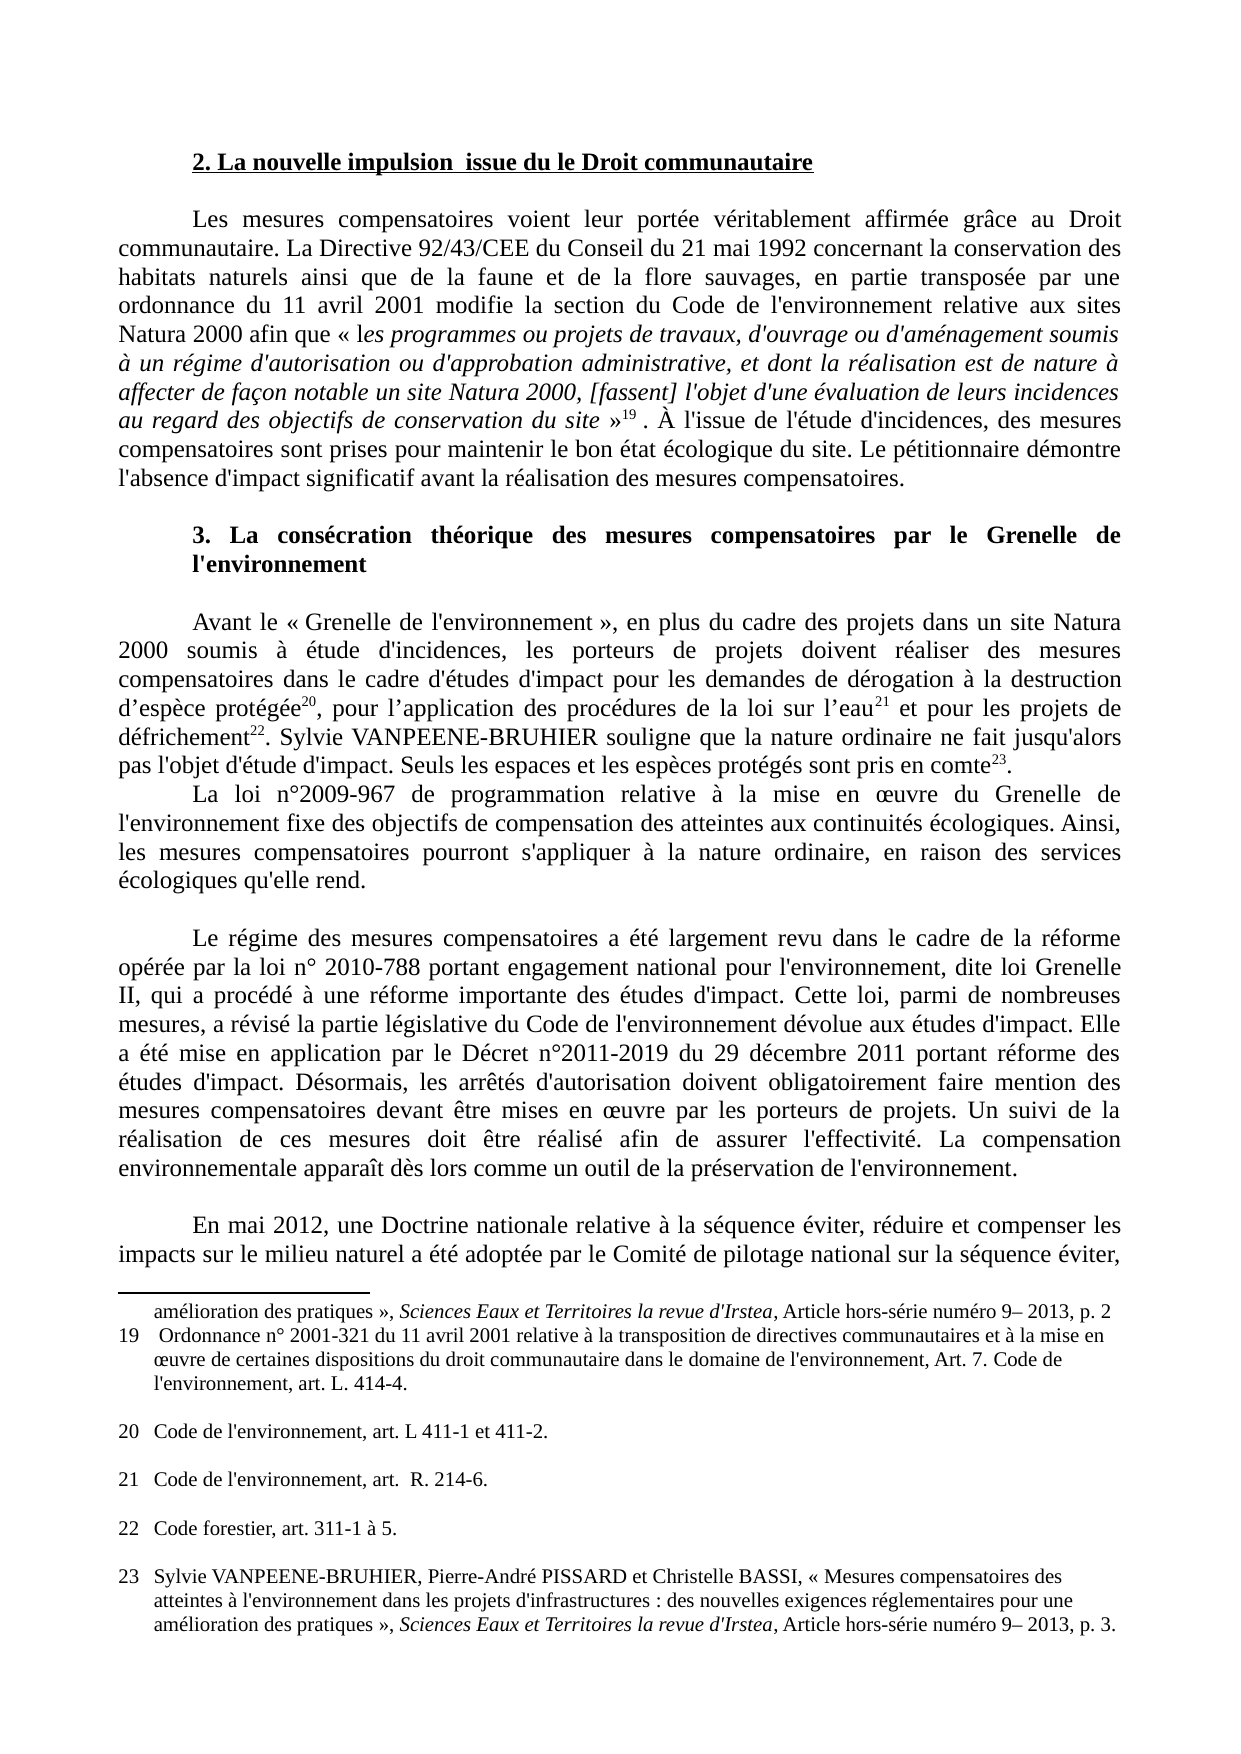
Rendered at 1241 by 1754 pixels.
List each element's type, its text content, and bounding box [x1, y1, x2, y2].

text Avant le « Grenelle de l'environnement », en plus du cadre des projets dans un site Natura 2000 soumis à étude d'incidences, les porteurs de projets doivent réaliser des mesures compensatoires dans le cadre d'études d'impact pour les demandes de dérogation à la destruction d’espèce protégée, pour l’application des procédures de la loi sur l’eau et pour les projets de défrichement. Sylvie VANPEENE-BRUHIER souligne que la nature ordinaire ne fait jusqu'alors pas l'objet d'étude d'impact. Seuls les espaces et les espèces protégés sont pris en comte. [118, 607, 1122, 779]
text Code forestier, art. 311-1 à 5. [118, 1516, 1122, 1539]
text amélioration des pratiques », Sciences Eaux et Territoires la revue d'Irstea, Article hors-série numéro 9– 2013, p. 2 [118, 1299, 1122, 1323]
text 2. La nouvelle impulsion issue du le Droit communautaire [192, 147, 1122, 176]
text Code de l'environnement, art. R. 214-6. [118, 1467, 1122, 1491]
text Ordonnance n° 2001-321 du 11 avril 2001 relative à la transposition de directives communautaires et à la mise en œuvre de certaines dispositions du droit communautaire dans le domaine de l'environnement, Art. 7. Code de l'environnement, art. L. 414-4. [118, 1323, 1122, 1395]
text Le régime des mesures compensatoires a été largement revu dans le cadre de la réforme opérée par la loi n° 2010-788 portant engagement national pour l'environnement, dite loi Grenelle II, qui a procédé à une réforme importante des études d'impact. Cette loi, parmi de nombreuses mesures, a révisé la partie législative du Code de l'environnement dévolue aux études d'impact. Elle a été mise en application par le Décret n°2011-2019 du 29 décembre 2011 portant réforme des études d'impact. Désormais, les arrêtés d'autorisation doivent obligatoirement faire mention des mesures compensatoires devant être mises en œuvre par les porteurs de projets. Un suivi de la réalisation de ces mesures doit être réalisé afin de assurer l'effectivité. La compensation environnementale apparaît dès lors comme un outil de la préservation de l'environnement. [118, 923, 1122, 1182]
text En mai 2012, une Doctrine nationale relative à la séquence éviter, réduire et compenser les impacts sur le milieu naturel a été adoptée par le Comité de pilotage national sur la séquence éviter, [118, 1211, 1122, 1268]
text Code de l'environnement, art. L 411-1 et 411-2. [118, 1419, 1122, 1443]
text Sylvie VANPEENE-BRUHIER, Pierre-André PISSARD et Christelle BASSI, « Mesures compensatoires des atteintes à l'environnement dans les projets d'infrastructures : des nouvelles exigences réglementaires pour une amélioration des pratiques », Sciences Eaux et Territoires la revue d'Irstea, Article hors-série numéro 9– 2013, p. 3. [118, 1564, 1122, 1636]
text 3. La consécration théorique des mesures compensatoires par le Grenelle de l'environnement [192, 521, 1122, 578]
text Les mesures compensatoires voient leur portée véritablement affirmée grâce au Droit communautaire. La Directive 92/43/CEE du Conseil du 21 mai 1992 concernant la conservation des habitats naturels ainsi que de la faune et de la flore sauvages, en partie transposée par une ordonnance du 11 avril 2001 modifie la section du Code de l'environnement relative aux sites Natura 2000 afin que « les programmes ou projets de travaux, d'ouvrage ou d'aménagement soumis à un régime d'autorisation ou d'approbation administrative, et dont la réalisation est de nature à affecter de façon notable un site Natura 2000, [fassent] l'objet d'une évaluation de leurs incidences au regard des objectifs de conservation du site » . À l'issue de l'étude d'incidences, des mesures compensatoires sont prises pour maintenir le bon état écologique du site. Le pétitionnaire démontre l'absence d'impact significatif avant la réalisation des mesures compensatoires. [118, 204, 1122, 492]
text La loi n°2009-967 de programmation relative à la mise en œuvre du Grenelle de l'environnement fixe des objectifs de compensation des atteintes aux continuités écologiques. Ainsi, les mesures compensatoires pourront s'appliquer à la nature ordinaire, en raison des services écologiques qu'elle rend. [118, 779, 1122, 894]
